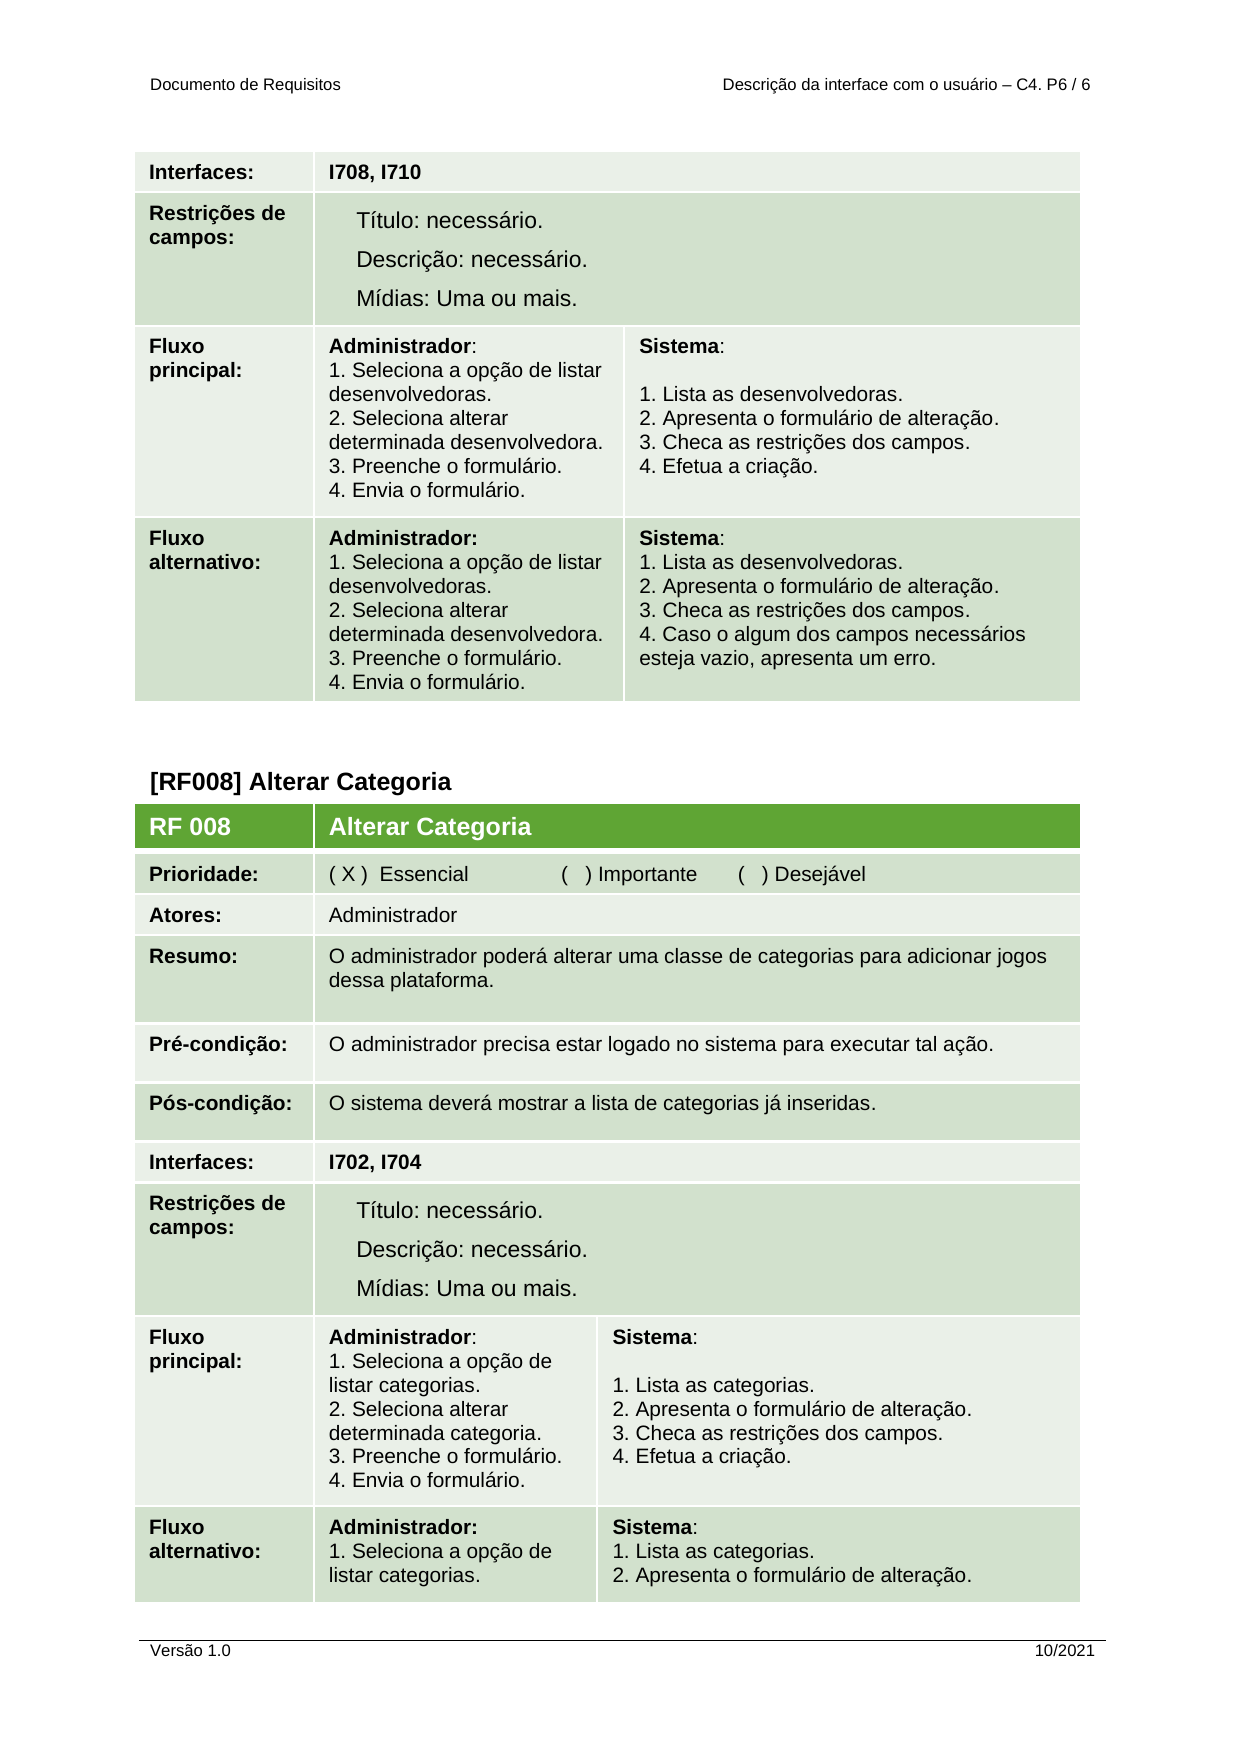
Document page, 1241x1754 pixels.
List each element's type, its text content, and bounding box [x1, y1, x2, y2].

table_cell Prioridade: [135, 854, 313, 893]
table_cell Administrador: 1. Seleciona a opção de listar categorias. 2. Seleciona alterar determinada categoria. 3. Preenche o formulário. 4. Envia o formulário. [315, 1317, 596, 1505]
table_cell Restrições de campos: [135, 1184, 313, 1315]
table_cell Pós-condição: [135, 1084, 313, 1140]
table_cell Sistema: 1. Lista as desenvolvedoras. 2. Apresenta o formulário de alteração. 3. Checa as restrições dos campos. 4. Efetua a criação. [625, 327, 1080, 516]
table_header Alterar Categoria [315, 804, 1080, 848]
table_cell Sistema: 1. Lista as categorias. 2. Apresenta o formulário de alteração. 3. Checa as restrições dos campos. 4. Efetua a criação. [598, 1317, 1080, 1505]
table_cell ( X ) Essencial ( ) Importante ( ) Desejável [315, 854, 1080, 893]
table_cell Atores: [135, 895, 313, 934]
table_cell Fluxo alternativo: [135, 518, 313, 701]
table_cell Administrador [315, 895, 1080, 934]
table_cell O administrador poderá alterar uma classe de categorias para adicionar jogos dessa plataforma. [315, 936, 1080, 1022]
table_cell Título: necessário. Descrição: necessário. Mídias: Uma ou mais. [315, 193, 1080, 325]
subtitle [RF008] Alterar Categoria [150, 767, 1090, 796]
table_cell Título: necessário. Descrição: necessário. Mídias: Uma ou mais. [315, 1184, 1080, 1315]
table_cell O sistema deverá mostrar a lista de categorias já inseridas. [315, 1084, 1080, 1140]
table_cell Administrador: 1. Seleciona a opção de listar desenvolvedoras. 2. Seleciona alterar determinada desenvolvedora. 3. Preenche o formulário. 4. Envia o formulário. [315, 518, 623, 701]
table_cell Interfaces: [135, 152, 313, 191]
table_cell I702, I704 [315, 1143, 1080, 1181]
table_cell Restrições de campos: [135, 193, 313, 325]
table_cell Sistema: 1. Lista as categorias. 2. Apresenta o formulário de alteração. [598, 1507, 1080, 1602]
table_cell Sistema: 1. Lista as desenvolvedoras. 2. Apresenta o formulário de alteração. 3. Checa as restrições dos campos. 4. Caso o algum dos campos necessários esteja vazio, apresenta um erro. [625, 518, 1080, 701]
table_cell Pré-condição: [135, 1025, 313, 1081]
table_cell Administrador: 1. Seleciona a opção de listar desenvolvedoras. 2. Seleciona alterar determinada desenvolvedora. 3. Preenche o formulário. 4. Envia o formulário. [315, 327, 623, 516]
table_cell Interfaces: [135, 1143, 313, 1181]
table_cell Administrador: 1. Seleciona a opção de listar categorias. [315, 1507, 596, 1602]
table_header RF 008 [135, 804, 313, 848]
table_cell Fluxo principal: [135, 1317, 313, 1505]
table_cell I708, I710 [315, 152, 1080, 191]
table_cell Fluxo alternativo: [135, 1507, 313, 1602]
table_cell O administrador precisa estar logado no sistema para executar tal ação. [315, 1025, 1080, 1081]
table_cell Fluxo principal: [135, 327, 313, 516]
table_cell Resumo: [135, 936, 313, 1022]
